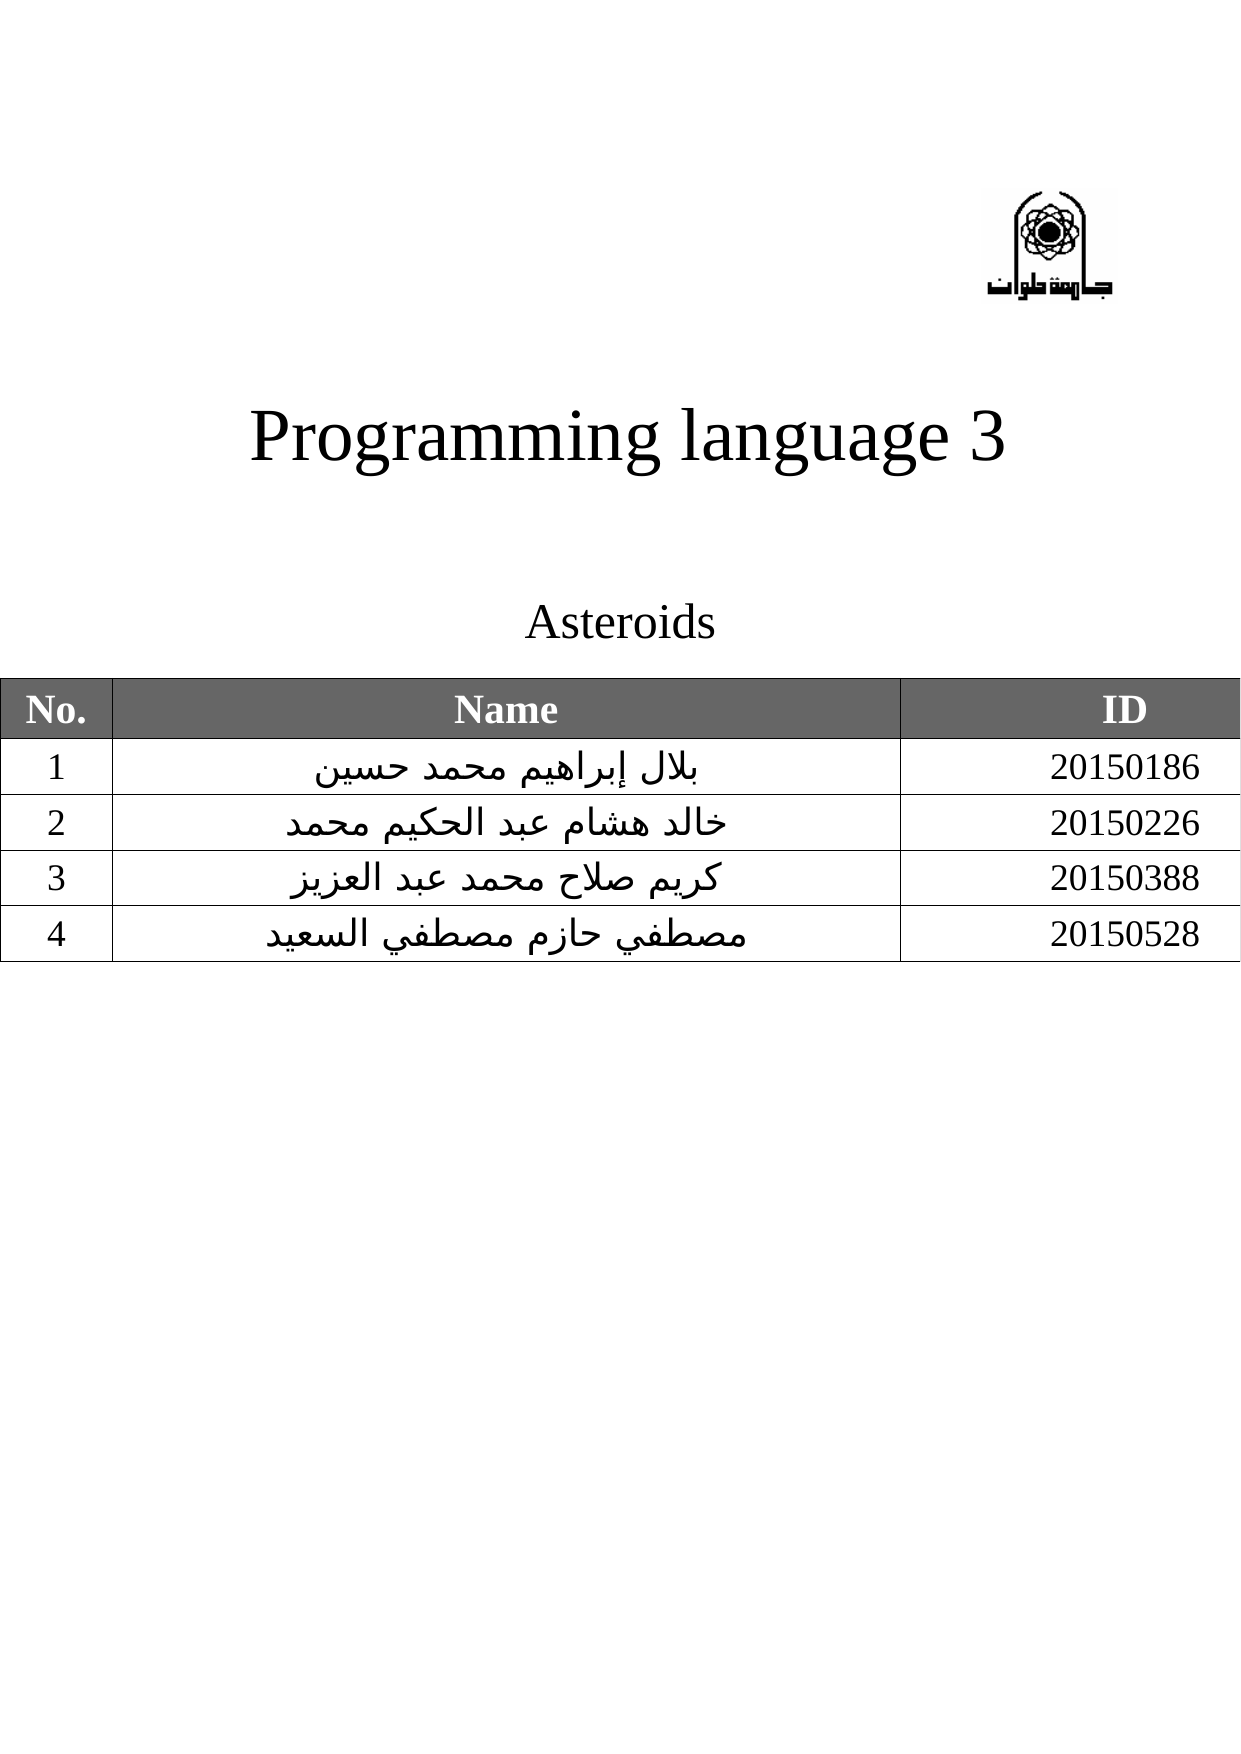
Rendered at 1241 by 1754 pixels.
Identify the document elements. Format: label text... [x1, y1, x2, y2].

text Asteroids [118, 592, 1122, 649]
table_header No. [1, 679, 112, 738]
table_cell 20150388 [901, 851, 1240, 905]
table_cell 20150226 [901, 795, 1240, 849]
table_cell مصطفي حازم مصطفي السعيد [113, 906, 900, 961]
table_header Name [113, 679, 900, 738]
table_cell بلال إبراهيم محمد حسين [113, 739, 900, 794]
table_cell 2 [1, 795, 112, 849]
table_cell 4 [1, 906, 112, 961]
table_cell 1 [1, 739, 112, 794]
text Programming language 3 [118, 390, 1122, 477]
table_cell 20150528 [901, 906, 1240, 961]
table_cell 20150186 [901, 739, 1240, 794]
table_cell 3 [1, 851, 112, 905]
table_cell كريم صلاح محمد عبد العزيز [113, 851, 900, 905]
table_cell خالد هشام عبد الحكيم محمد [113, 795, 900, 849]
table_header ID [901, 679, 1240, 738]
